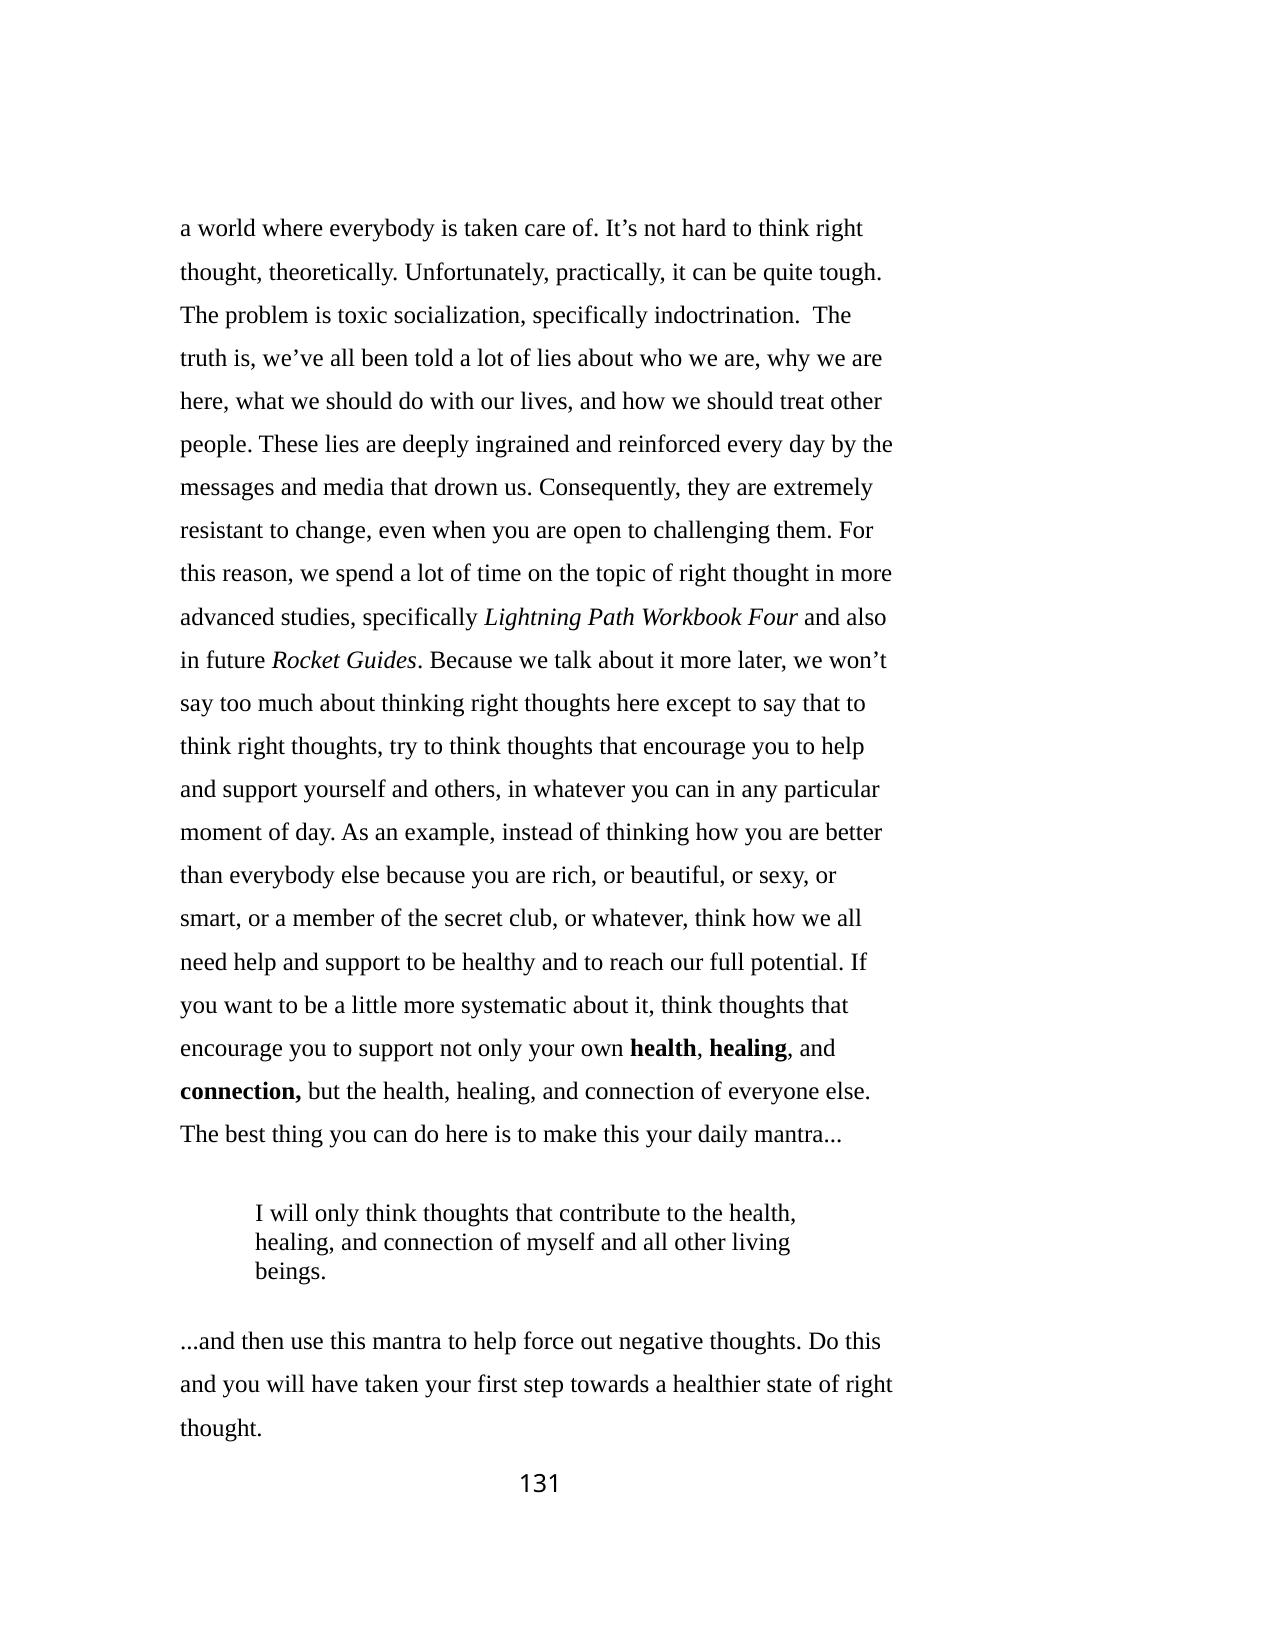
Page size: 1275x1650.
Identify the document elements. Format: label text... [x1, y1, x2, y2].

text a world where everybody is taken care of. It’s not hard to think right thought, theoretically. Unfortunately, practically, it can be quite tough. The problem is toxic socialization, specifically indoctrination. The truth is, we’ve all been told a lot of lies about who we are, why we are here, what we should do with our lives, and how we should treat other people. These lies are deeply ingrained and reinforced every day by the messages and media that drown us. Consequently, they are extremely resistant to change, even when you are open to challenging them. For this reason, we spend a lot of time on the topic of right thought in more advanced studies, specifically Lightning Path Workbook Four and also in future Rocket Guides. Because we talk about it more later, we won’t say too much about thinking right thoughts here except to say that to think right thoughts, try to think thoughts that encourage you to help and support yourself and others, in whatever you can in any particular moment of day. As an example, instead of thinking how you are better than everybody else because you are rich, or beautiful, or sexy, or smart, or a member of the secret club, or whatever, think how we all need help and support to be healthy and to reach our full potential. If you want to be a little more systematic about it, think thoughts that encourage you to support not only your own health, healing, and connection, but the health, healing, and connection of everyone else. The best thing you can do here is to make this your daily mantra... [180, 213, 900, 1148]
text ...and then use this mantra to help force out negative thoughts. Do this and you will have taken your first step towards a healthier state of right thought. [180, 1326, 900, 1441]
text I will only think thoughts that contribute to the health, healing, and connection of myself and all other living beings. [255, 1198, 825, 1284]
